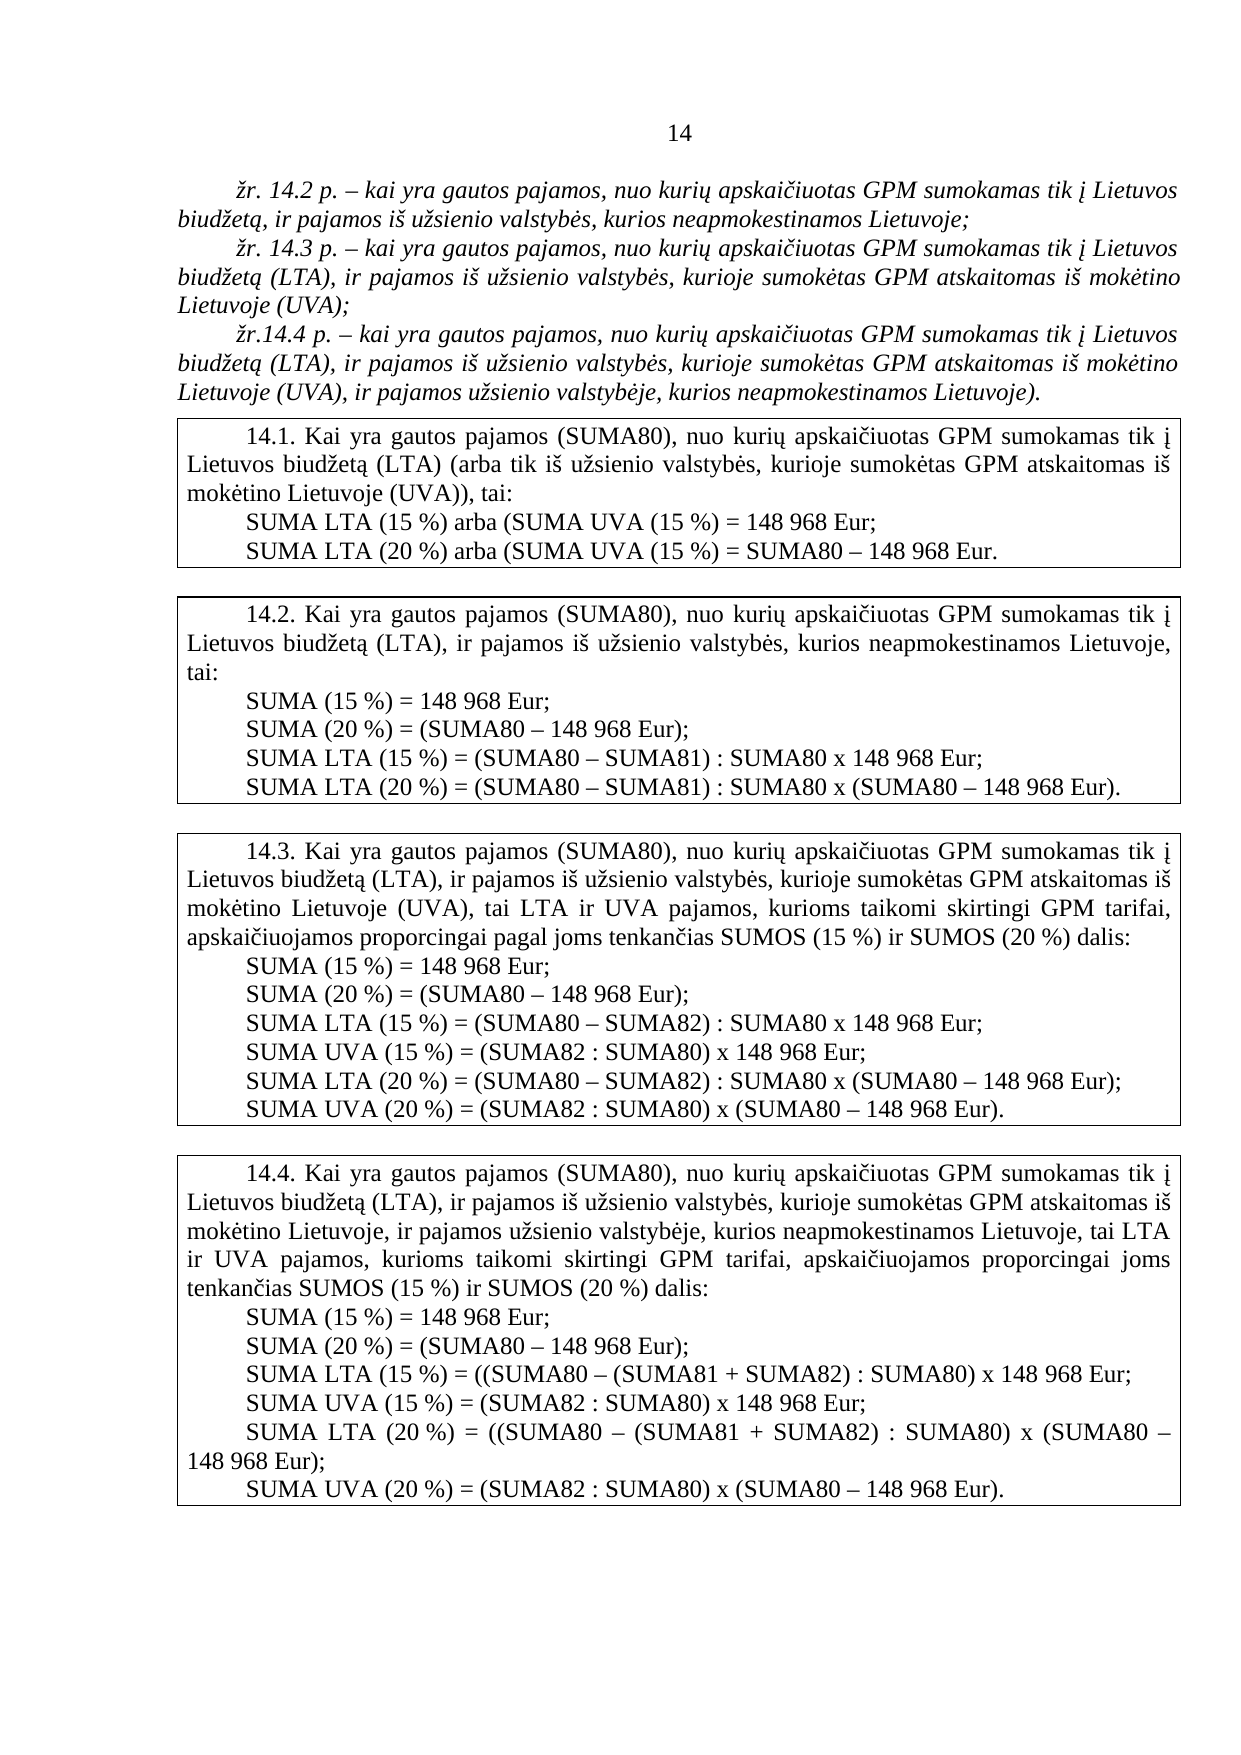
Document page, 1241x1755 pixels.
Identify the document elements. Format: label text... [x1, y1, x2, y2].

text SUMA LTA (20 %) = (SUMA80 – SUMA82) : SUMA80 x (SUMA80 – 148 968 Eur); [178, 1063, 1180, 1091]
text 14.3. Kai yra gautos pajamos (SUMA80), nuo kurių apskaičiuotas GPM sumokamas tik į Lietuvos biudžetą (LTA), ir pajamos iš užsienio valstybės, kurioje sumokėtas GPM atskaitomas iš mokėtino Lietuvoje (UVA), tai LTA ir UVA pajamos, kurioms taikomi skirtingi GPM tarifai, apskaičiuojamos proporcingai pagal joms tenkančias SUMOS (15 %) ir SUMOS (20 %) dalis: [178, 834, 1180, 948]
text SUMA (20 %) = (SUMA80 – 148 968 Eur); [178, 1328, 1180, 1356]
text SUMA LTA (15 %) = ((SUMA80 – (SUMA81 + SUMA82) : SUMA80) x 148 968 Eur; [178, 1356, 1180, 1385]
text SUMA LTA (15 %) arba (SUMA UVA (15 %) = 148 968 Eur; [178, 504, 1180, 533]
text žr. 14.3 p. – kai yra gautos pajamos, nuo kurių apskaičiuotas GPM sumokamas tik į Lietuvos biudžetą (LTA), ir pajamos iš užsienio valstybės, kurioje sumokėtas GPM atskaitomas iš mokėtino Lietuvoje (UVA); [177, 233, 1181, 319]
text 14.2. Kai yra gautos pajamos (SUMA80), nuo kurių apskaičiuotas GPM sumokamas tik į Lietuvos biudžetą (LTA), ir pajamos iš užsienio valstybės, kurios neapmokestinamos Lietuvoje, tai: [178, 598, 1180, 683]
text SUMA UVA (15 %) = (SUMA82 : SUMA80) x 148 968 Eur; [178, 1385, 1180, 1414]
text SUMA LTA (20 %) = (SUMA80 – SUMA81) : SUMA80 x (SUMA80 – 148 968 Eur). [178, 769, 1180, 803]
text SUMA LTA (20 %) = ((SUMA80 – (SUMA81 + SUMA82) : SUMA80) x (SUMA80 – 148 968 Eur); [178, 1414, 1180, 1471]
text SUMA (15 %) = 148 968 Eur; [178, 683, 1180, 711]
text 14.4. Kai yra gautos pajamos (SUMA80), nuo kurių apskaičiuotas GPM sumokamas tik į Lietuvos biudžetą (LTA), ir pajamos iš užsienio valstybės, kurioje sumokėtas GPM atskaitomas iš mokėtino Lietuvoje, ir pajamos užsienio valstybėje, kurios neapmokestinamos Lietuvoje, tai LTA ir UVA pajamos, kurioms taikomi skirtingi GPM tarifai, apskaičiuojamos proporcingai joms tenkančias SUMOS (15 %) ir SUMOS (20 %) dalis: [178, 1156, 1180, 1299]
text SUMA (15 %) = 148 968 Eur; [178, 948, 1180, 976]
text SUMA (15 %) = 148 968 Eur; [178, 1299, 1180, 1328]
text SUMA (20 %) = (SUMA80 – 148 968 Eur); [178, 976, 1180, 1005]
text SUMA LTA (20 %) arba (SUMA UVA (15 %) = SUMA80 – 148 968 Eur. [178, 533, 1180, 567]
text SUMA UVA (20 %) = (SUMA82 : SUMA80) x (SUMA80 – 148 968 Eur). [178, 1091, 1180, 1125]
text SUMA (20 %) = (SUMA80 – 148 968 Eur); [178, 711, 1180, 740]
text žr.14.4 p. – kai yra gautos pajamos, nuo kurių apskaičiuotas GPM sumokamas tik į Lietuvos biudžetą (LTA), ir pajamos iš užsienio valstybės, kurioje sumokėtas GPM atskaitomas iš mokėtino Lietuvoje (UVA), ir pajamos užsienio valstybėje, kurios neapmokestinamos Lietuvoje). [177, 319, 1181, 406]
text SUMA LTA (15 %) = (SUMA80 – SUMA81) : SUMA80 x 148 968 Eur; [178, 740, 1180, 769]
text SUMA UVA (20 %) = (SUMA82 : SUMA80) x (SUMA80 – 148 968 Eur). [178, 1471, 1180, 1505]
text 14.1. Kai yra gautos pajamos (SUMA80), nuo kurių apskaičiuotas GPM sumokamas tik į Lietuvos biudžetą (LTA) (arba tik iš užsienio valstybės, kurioje sumokėtas GPM atskaitomas iš mokėtino Lietuvoje (UVA)), tai: [178, 419, 1180, 504]
text SUMA LTA (15 %) = (SUMA80 – SUMA82) : SUMA80 x 148 968 Eur; [178, 1005, 1180, 1034]
text SUMA UVA (15 %) = (SUMA82 : SUMA80) x 148 968 Eur; [178, 1034, 1180, 1063]
text žr. 14.2 p. – kai yra gautos pajamos, nuo kurių apskaičiuotas GPM sumokamas tik į Lietuvos biudžetą, ir pajamos iš užsienio valstybės, kurios neapmokestinamos Lietuvoje; [177, 176, 1181, 233]
